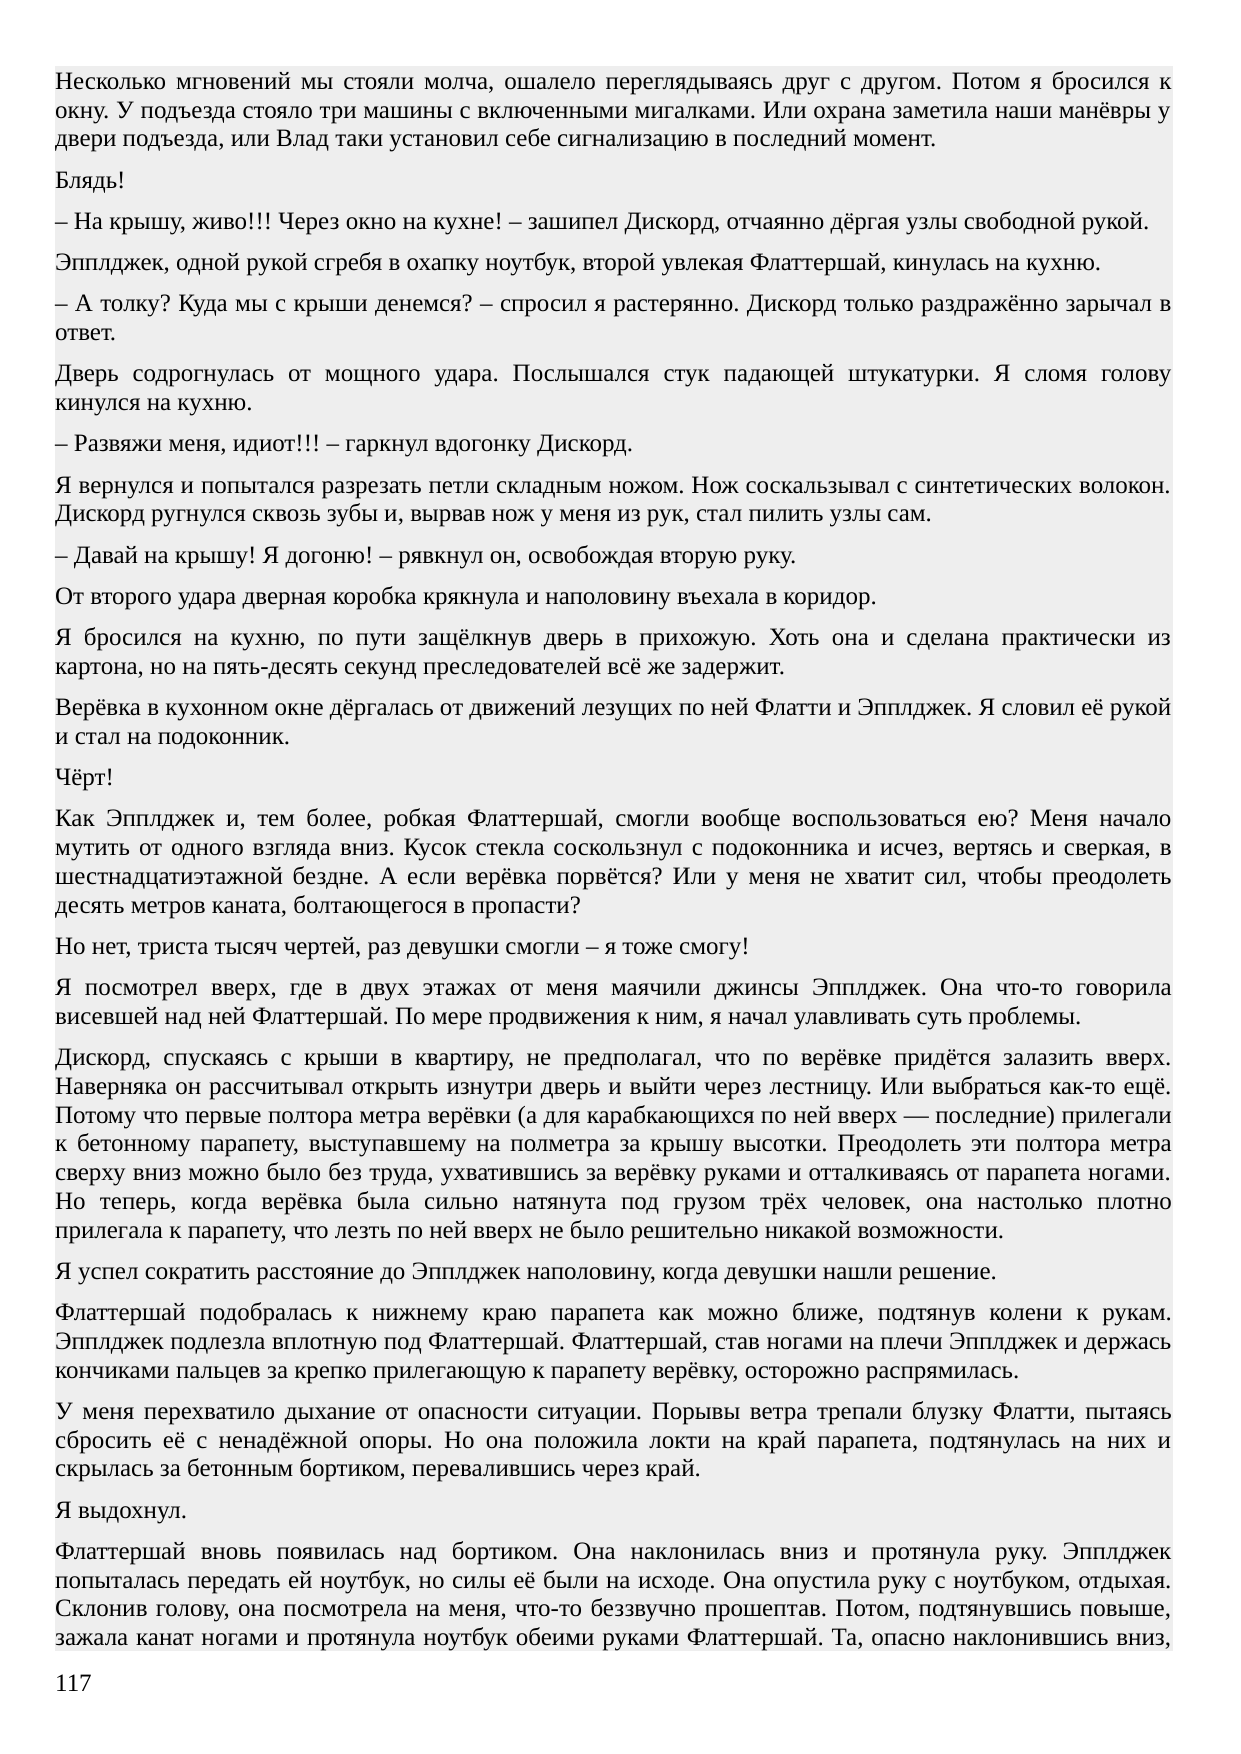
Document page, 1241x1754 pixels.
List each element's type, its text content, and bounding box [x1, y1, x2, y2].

text Я вернулся и попытался разрезать петли складным ножом. Нож соскальзывал с синтетических волокон. Дискорд ругнулся сквозь зубы и, вырвав нож у меня из рук, стал пилить узлы сам. [55, 470, 1173, 527]
text Я посмотрел вверх, где в двух этажах от меня маячили джинсы Эпплджек. Она что-то говорила висевшей над ней Флаттершай. По мере продвижения к ним, я начал улавливать суть проблемы. [55, 972, 1173, 1030]
text Эпплджек, одной рукой сгребя в охапку ноутбук, второй увлекая Флаттершай, кинулась на кухню. [55, 247, 1173, 276]
text – Развяжи меня, идиот!!! – гаркнул вдогонку Дискорд. [55, 428, 1173, 457]
text Верёвка в кухонном окне дёргалась от движений лезущих по ней Флатти и Эпплджек. Я словил её рукой и стал на подоконник. [55, 692, 1173, 750]
text Флаттершай вновь появилась над бортиком. Она наклонилась вниз и протянула руку. Эпплджек попыталась передать ей ноутбук, но силы её были на исходе. Она опустила руку с ноутбуком, отдыхая. Склонив голову, она посмотрела на меня, что-то беззвучно прошептав. Потом, подтянувшись повыше, зажала канат ногами и протянула ноутбук обеими руками Флаттершай. Та, опасно наклонившись вниз, [55, 1536, 1173, 1651]
text Блядь! [55, 165, 1173, 193]
text Несколько мгновений мы стояли молча, ошалело переглядываясь друг с другом. Потом я бросился к окну. У подъезда стояло три машины с включенными мигалками. Или охрана заметила наши манёвры у двери подъезда, или Влад таки установил себе сигнализацию в последний момент. [55, 66, 1173, 152]
text Дискорд, спускаясь с крыши в квартиру, не предполагал, что по верёвке придётся залазить вверх. Наверняка он рассчитывал открыть изнутри дверь и выйти через лестницу. Или выбраться как-то ещё. Потому что первые полтора метра верёвки (а для карабкающихся по ней вверх — последние) прилегали к бетонному парапету, выступавшему на полметра за крышу высотки. Преодолеть эти полтора метра сверху вниз можно было без труда, ухватившись за верёвку руками и отталкиваясь от парапета ногами. Но теперь, когда верёвка была сильно натянута под грузом трёх человек, она настолько плотно прилегала к парапету, что лезть по ней вверх не было решительно никакой возможности. [55, 1042, 1173, 1243]
text У меня перехватило дыхание от опасности ситуации. Порывы ветра трепали блузку Флатти, пытаясь сбросить её с ненадёжной опоры. Но она положила локти на край парапета, подтянулась на них и скрылась за бетонным бортиком, перевалившись через край. [55, 1396, 1173, 1482]
text Чёрт! [55, 762, 1173, 791]
text Но нет, триста тысяч чертей, раз девушки смогли – я тоже смогу! [55, 931, 1173, 960]
text – А толку? Куда мы с крыши денемся? – спросил я растерянно. Дискорд только раздражённо зарычал в ответ. [55, 288, 1173, 346]
text Как Эпплджек и, тем более, робкая Флаттершай, смогли вообще воспользоваться ею? Меня начало мутить от одного взгляда вниз. Кусок стекла соскользнул с подоконника и исчез, вертясь и сверкая, в шестнадцатиэтажной бездне. А если верёвка порвётся? Или у меня не хватит сил, чтобы преодолеть десять метров каната, болтающегося в пропасти? [55, 803, 1173, 918]
text – Давай на крышу! Я догоню! – рявкнул он, освобождая вторую руку. [55, 540, 1173, 568]
text Я выдохнул. [55, 1495, 1173, 1523]
text Я успел сократить расстояние до Эпплджек наполовину, когда девушки нашли решение. [55, 1256, 1173, 1285]
text Флаттершай подобралась к нижнему краю парапета как можно ближе, подтянув колени к рукам. Эпплджек подлезла вплотную под Флаттершай. Флаттершай, став ногами на плечи Эпплджек и держась кончиками пальцев за крепко прилегающую к парапету верёвку, осторожно распрямилась. [55, 1297, 1173, 1383]
text От второго удара дверная коробка крякнула и наполовину въехала в коридор. [55, 581, 1173, 610]
text Я бросился на кухню, по пути защёлкнув дверь в прихожую. Хоть она и сделана практически из картона, но на пять-десять секунд преследователей всё же задержит. [55, 622, 1173, 680]
text Дверь содрогнулась от мощного удара. Послышался стук падающей штукатурки. Я сломя голову кинулся на кухню. [55, 358, 1173, 416]
text – На крышу, живо!!! Через окно на кухне! – зашипел Дискорд, отчаянно дёргая узлы свободной рукой. [55, 206, 1173, 235]
